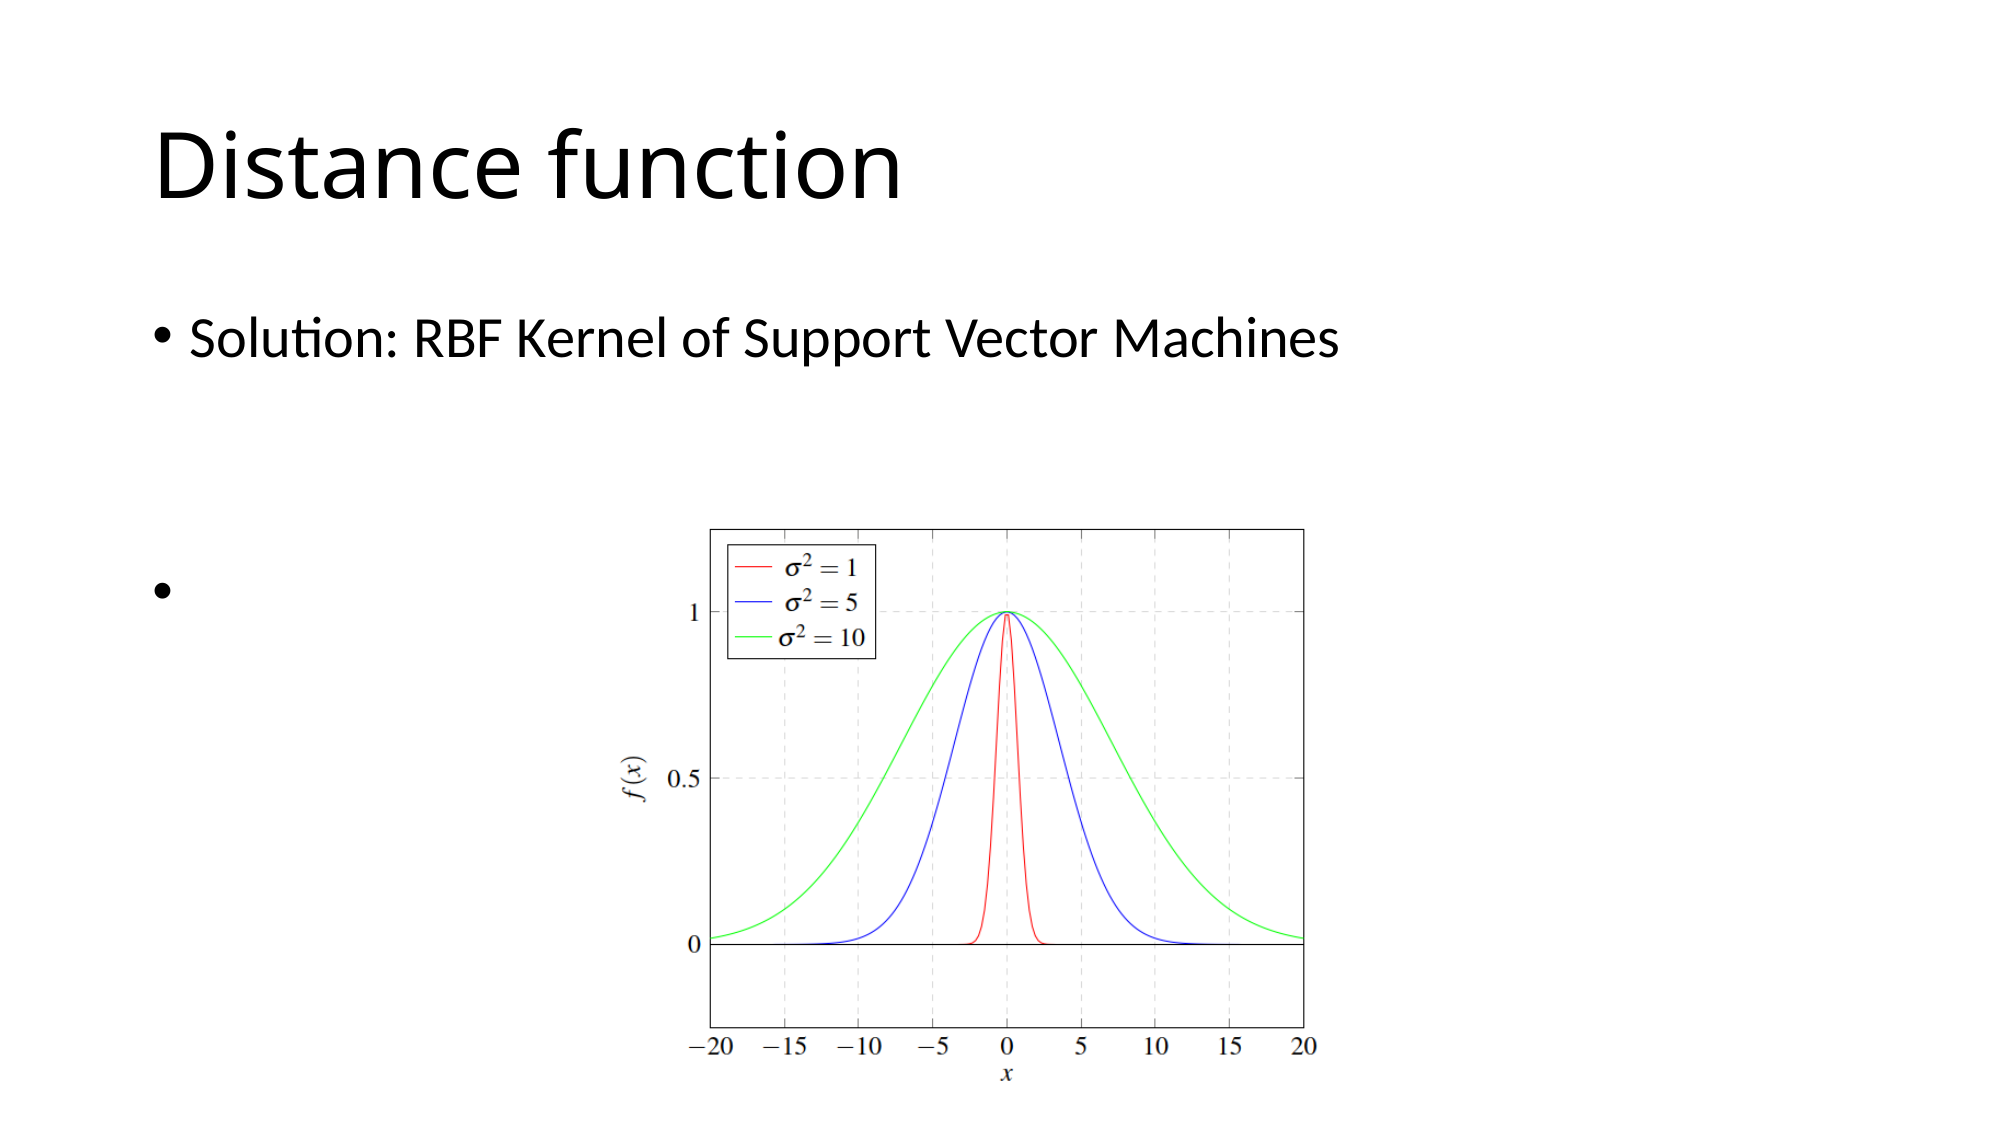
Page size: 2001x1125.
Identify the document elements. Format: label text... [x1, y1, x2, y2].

picture [612, 518, 1323, 1105]
list Solution: RBF Kernel of Support Vector Machines [137, 299, 1863, 1014]
title Distance function [137, 59, 1863, 278]
